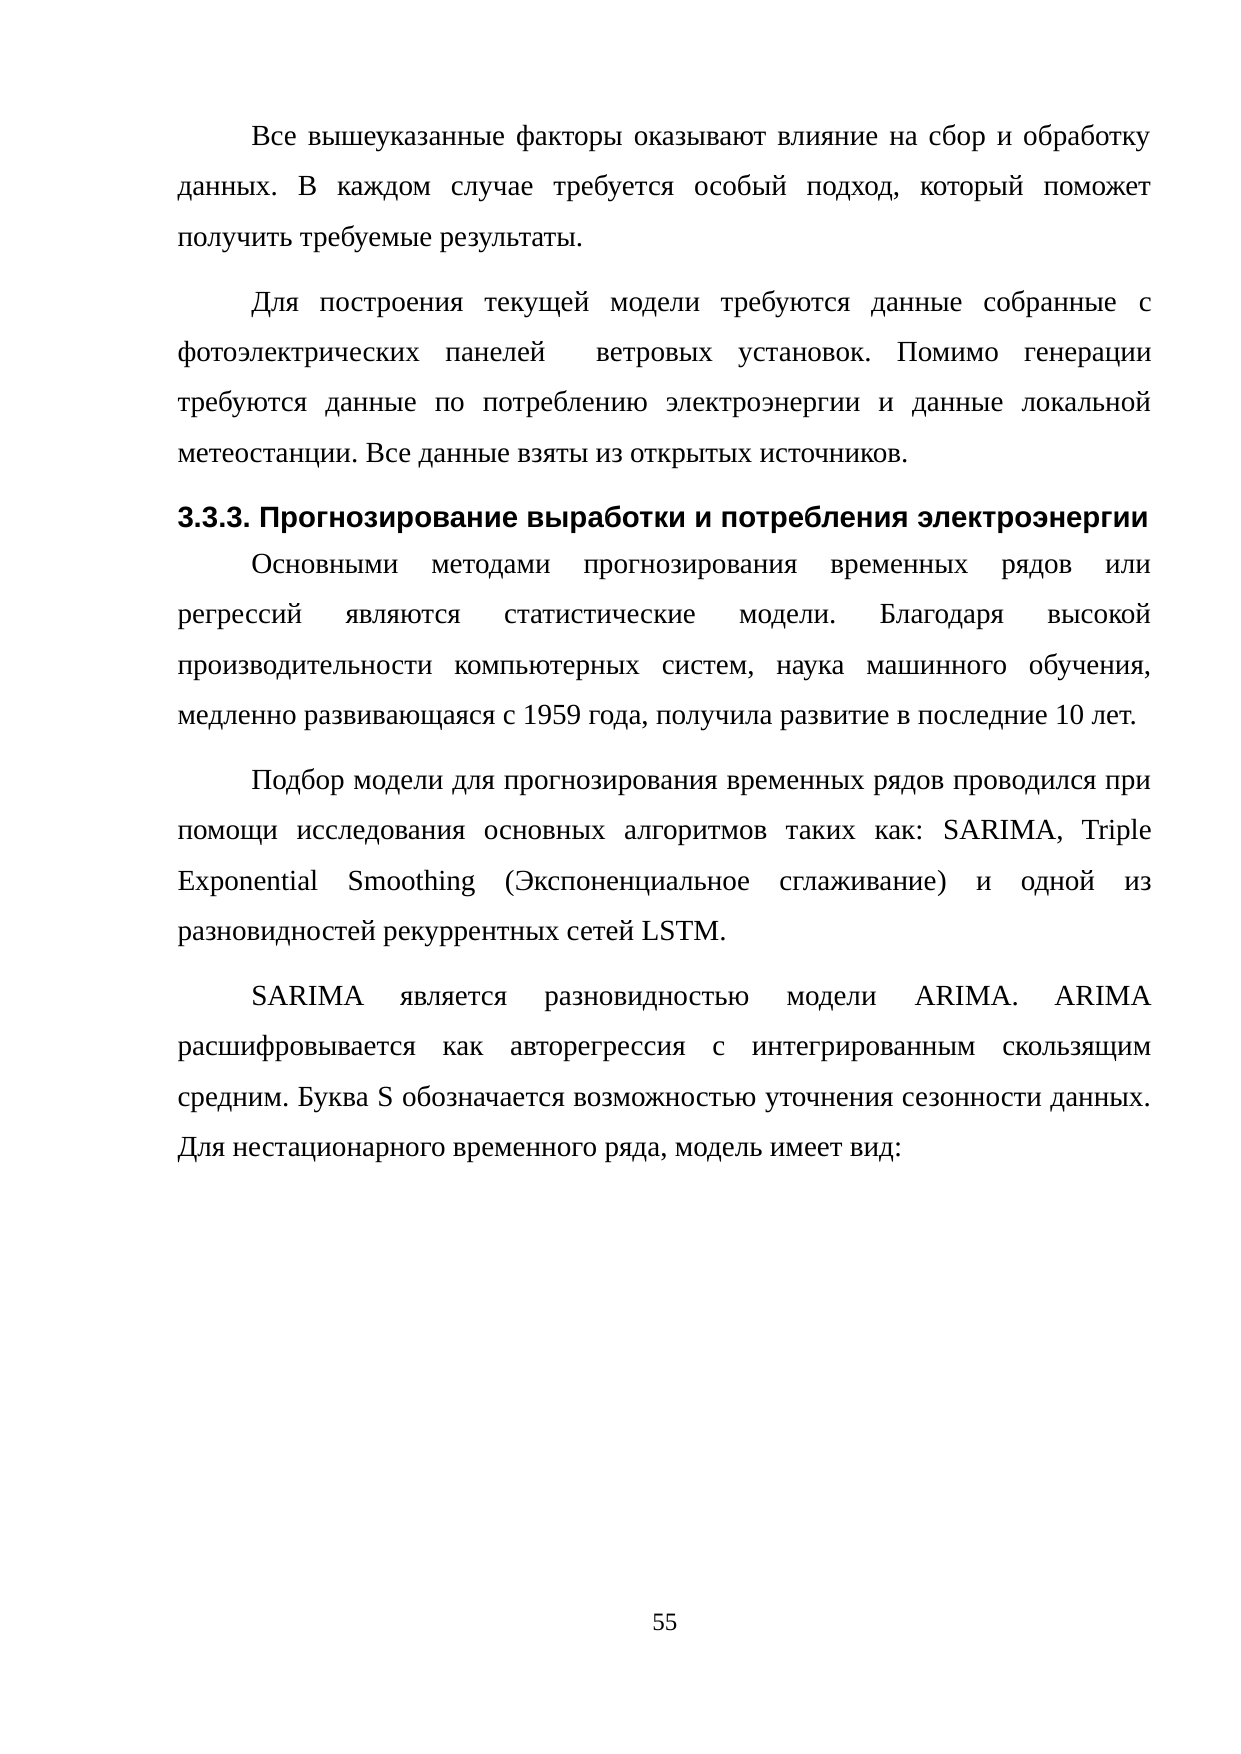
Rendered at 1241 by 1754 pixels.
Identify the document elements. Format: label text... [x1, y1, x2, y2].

text Для построения текущей модели требуются данные собранные с фотоэлектрических панелей ветровых установок. Помимо генерации требуются данные по потреблению электроэнергии и данные локальной метеостанции. Все данные взяты из открытых источников. [177, 284, 1152, 468]
text Подбор модели для прогнозирования временных рядов проводился при помощи исследования основных алгоритмов таких как: SARIMA, Triple Exponential Smoothing (Экспоненциальное сглаживание) и одной из разновидностей рекуррентных сетей LSTM. [177, 762, 1152, 947]
text SARIMA является разновидностью модели ARIMA. ARIMA расшифровывается как авторегрессия с интегрированным скользящим средним. Буква S обозначается возможностью уточнения сезонности данных. Для нестационарного временного ряда, модель имеет вид: [177, 978, 1152, 1163]
subtitle 3.3.3. Прогнозирование выработки и потребления электроэнергии [177, 500, 1152, 534]
text Все вышеуказанные факторы оказывают влияние на сбор и обработку данных. В каждом случае требуется особый подход, который поможет получить требуемые результаты. [177, 118, 1152, 252]
text Основными методами прогнозирования временных рядов или регрессий являются статистические модели. Благодаря высокой производительности компьютерных систем, наука машинного обучения, медленно развивающаяся с 1959 года, получила развитие в последние 10 лет. [177, 546, 1152, 731]
